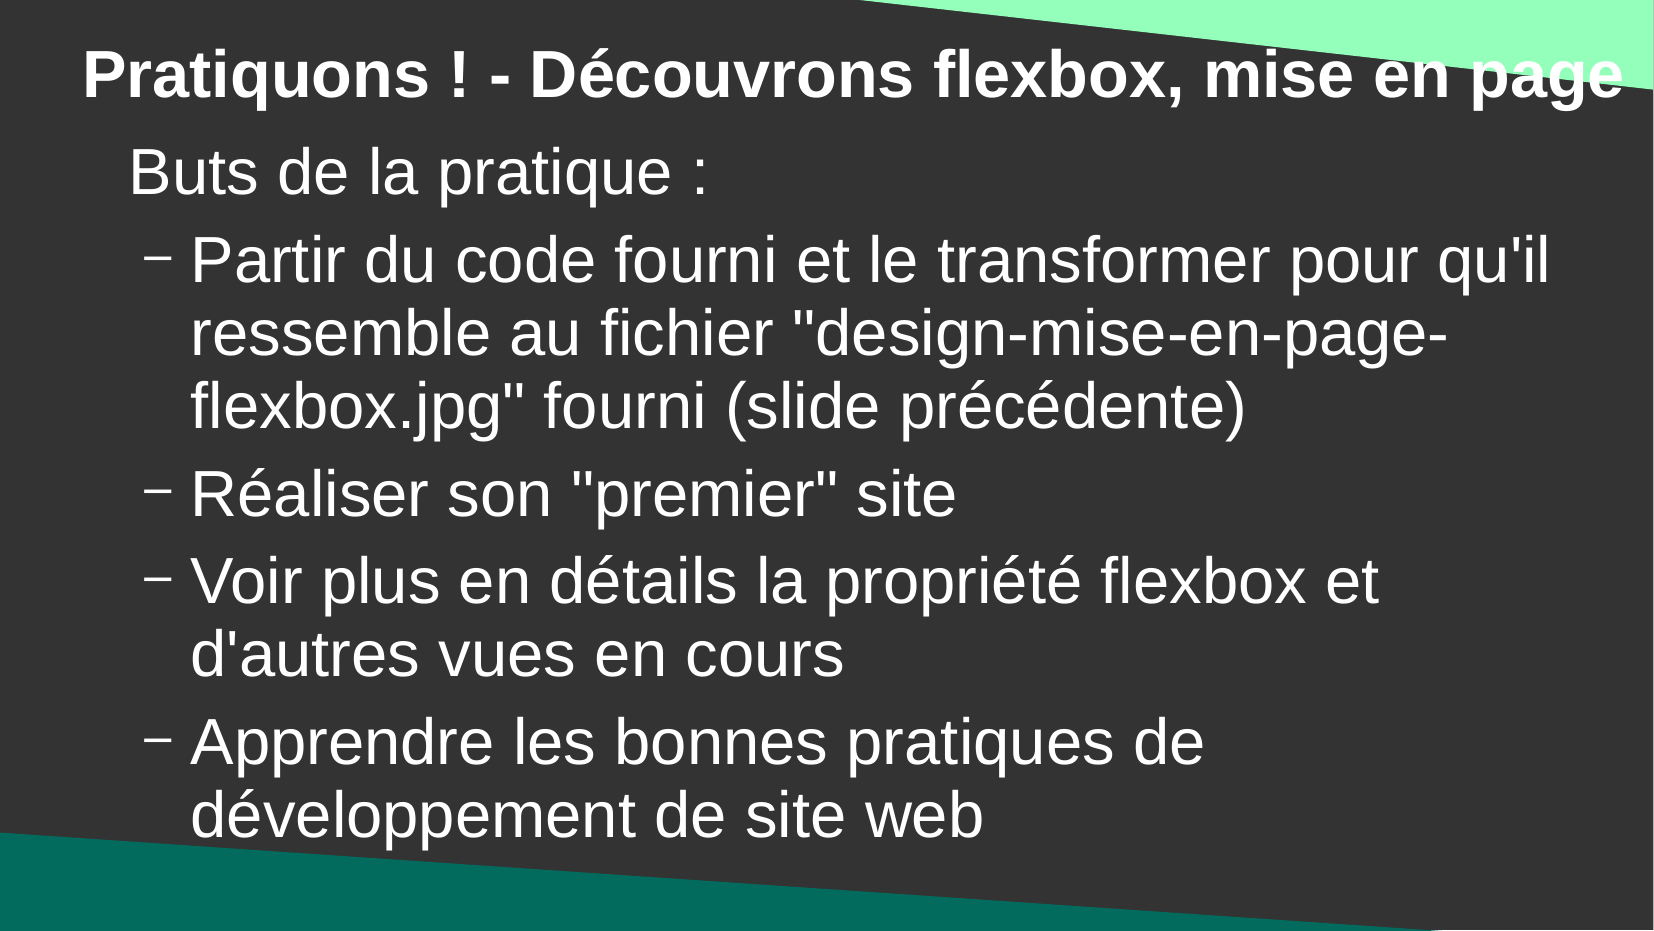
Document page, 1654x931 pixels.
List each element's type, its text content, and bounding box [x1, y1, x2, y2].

list Buts de la pratique : Partir du code fourni et le transformer pour qu'il ressemble au fichier "design-mise-en-page-flexbox.jpg" fourni (slide précédente) Réaliser son "premier" site Voir plus en détails la propriété flexbox et d'autres vues en cours Apprendre les bonnes pratiques de développement de site web [67, 135, 1607, 860]
title Pratiquons ! - Découvrons flexbox, mise en page [82, 37, 1630, 112]
text_box [859, 0, 1654, 90]
